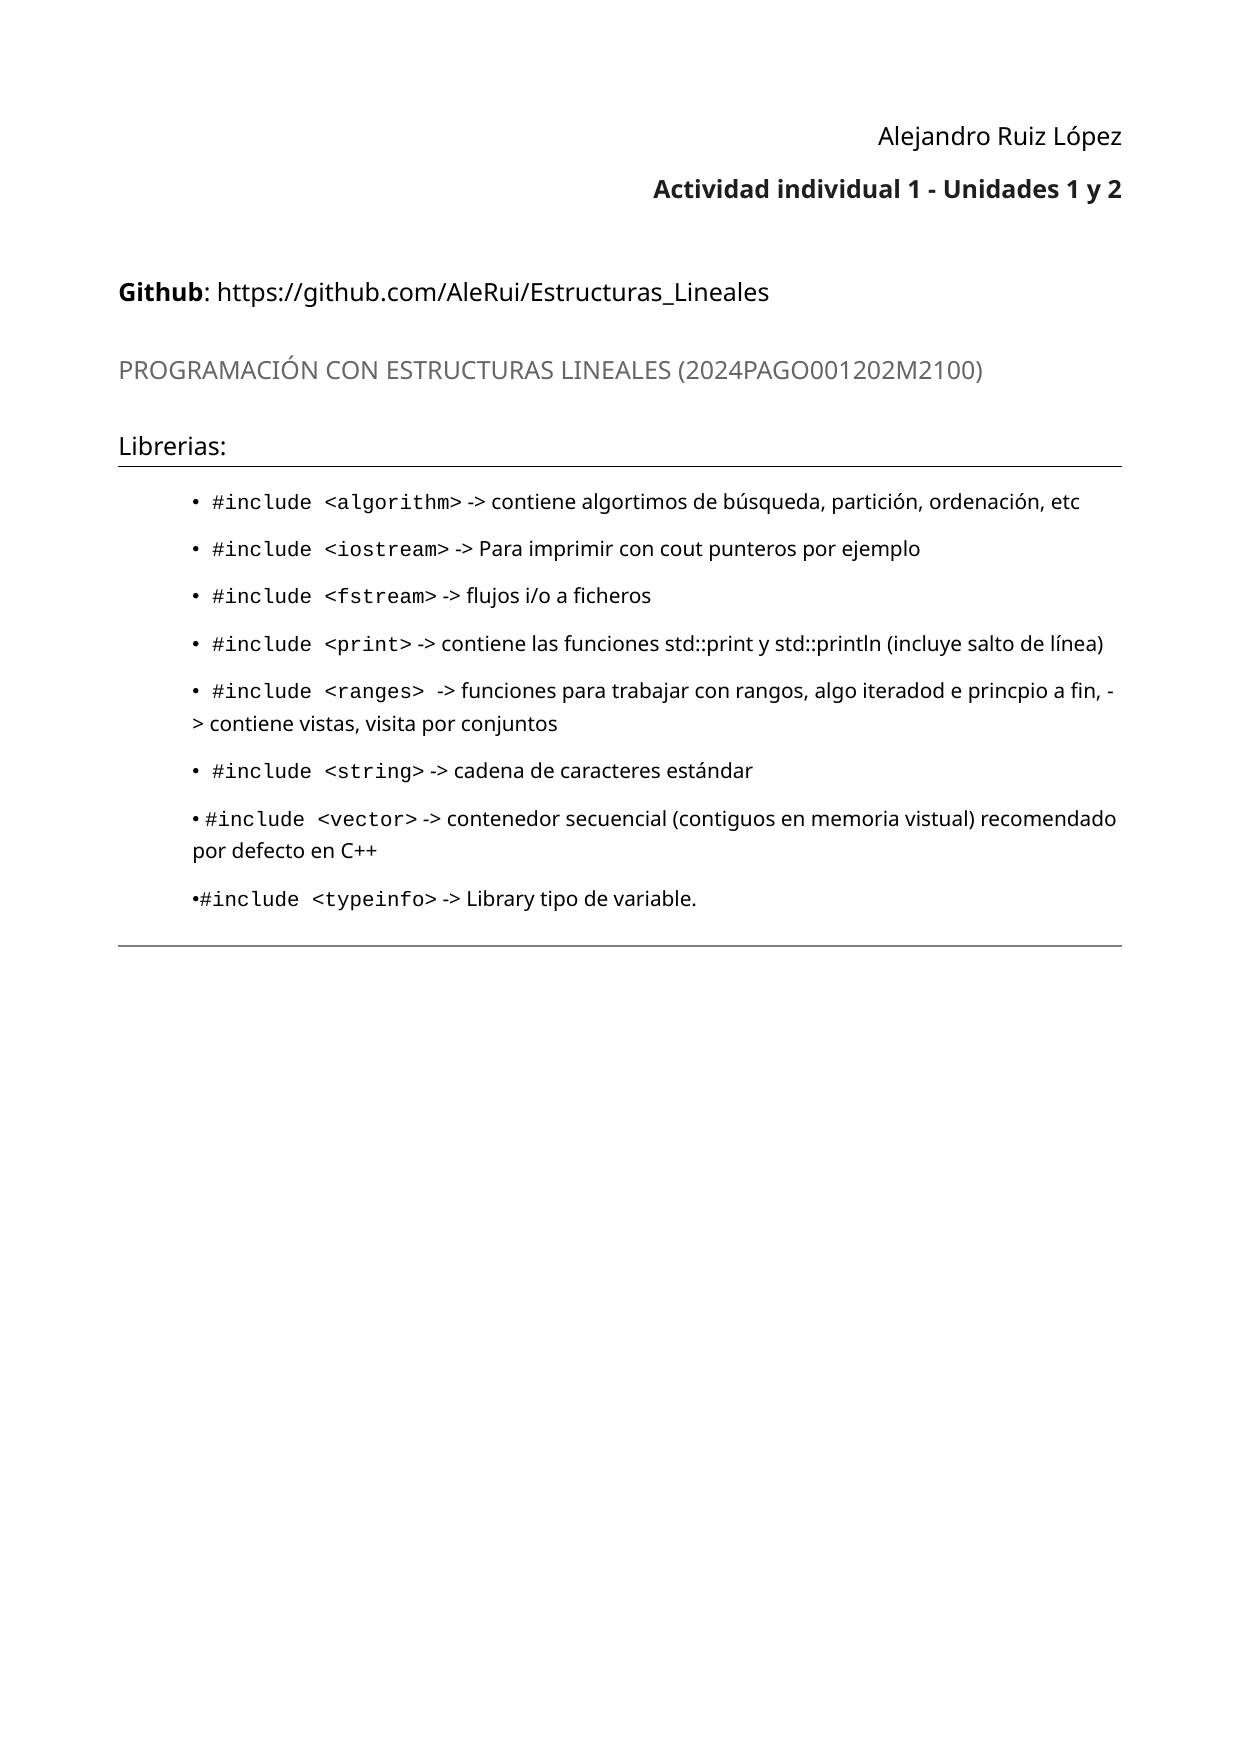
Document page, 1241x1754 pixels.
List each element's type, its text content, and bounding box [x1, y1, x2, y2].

subtitle Librerias: [118, 429, 1122, 466]
subtitle PROGRAMACIÓN CON ESTRUCTURAS LINEALES (2024PAGO001202M2100) [118, 353, 1122, 387]
list #include <algorithm> -> contiene algortimos de búsqueda, partición, ordenación, etc [118, 487, 1122, 515]
list #include <typeinfo> -> Library tipo de variable. [118, 884, 1122, 912]
list #include <fstream> -> flujos i/o a ficheros [118, 582, 1122, 610]
subtitle Actividad individual 1 - Unidades 1 y 2 [118, 172, 1122, 206]
text Alejandro Ruiz López [118, 118, 1122, 152]
list #include <print> -> contiene las funciones std::print y std::println (incluye salto de línea) [118, 629, 1122, 658]
list #include <vector> -> contenedor secuencial (contiguos en memoria vistual) recomendado por defecto en C++ [118, 804, 1122, 865]
list #include <iostream> -> Para imprimir con cout punteros por ejemplo [118, 534, 1122, 563]
list #include <string> -> cadena de caracteres estándar [118, 756, 1122, 785]
list #include <ranges> -> funciones para trabajar con rangos, algo iteradod e princpio a fin, -> contiene vistas, visita por conjuntos [118, 676, 1122, 738]
text Github: https://github.com/AleRui/Estructuras_Lineales [118, 274, 1122, 308]
